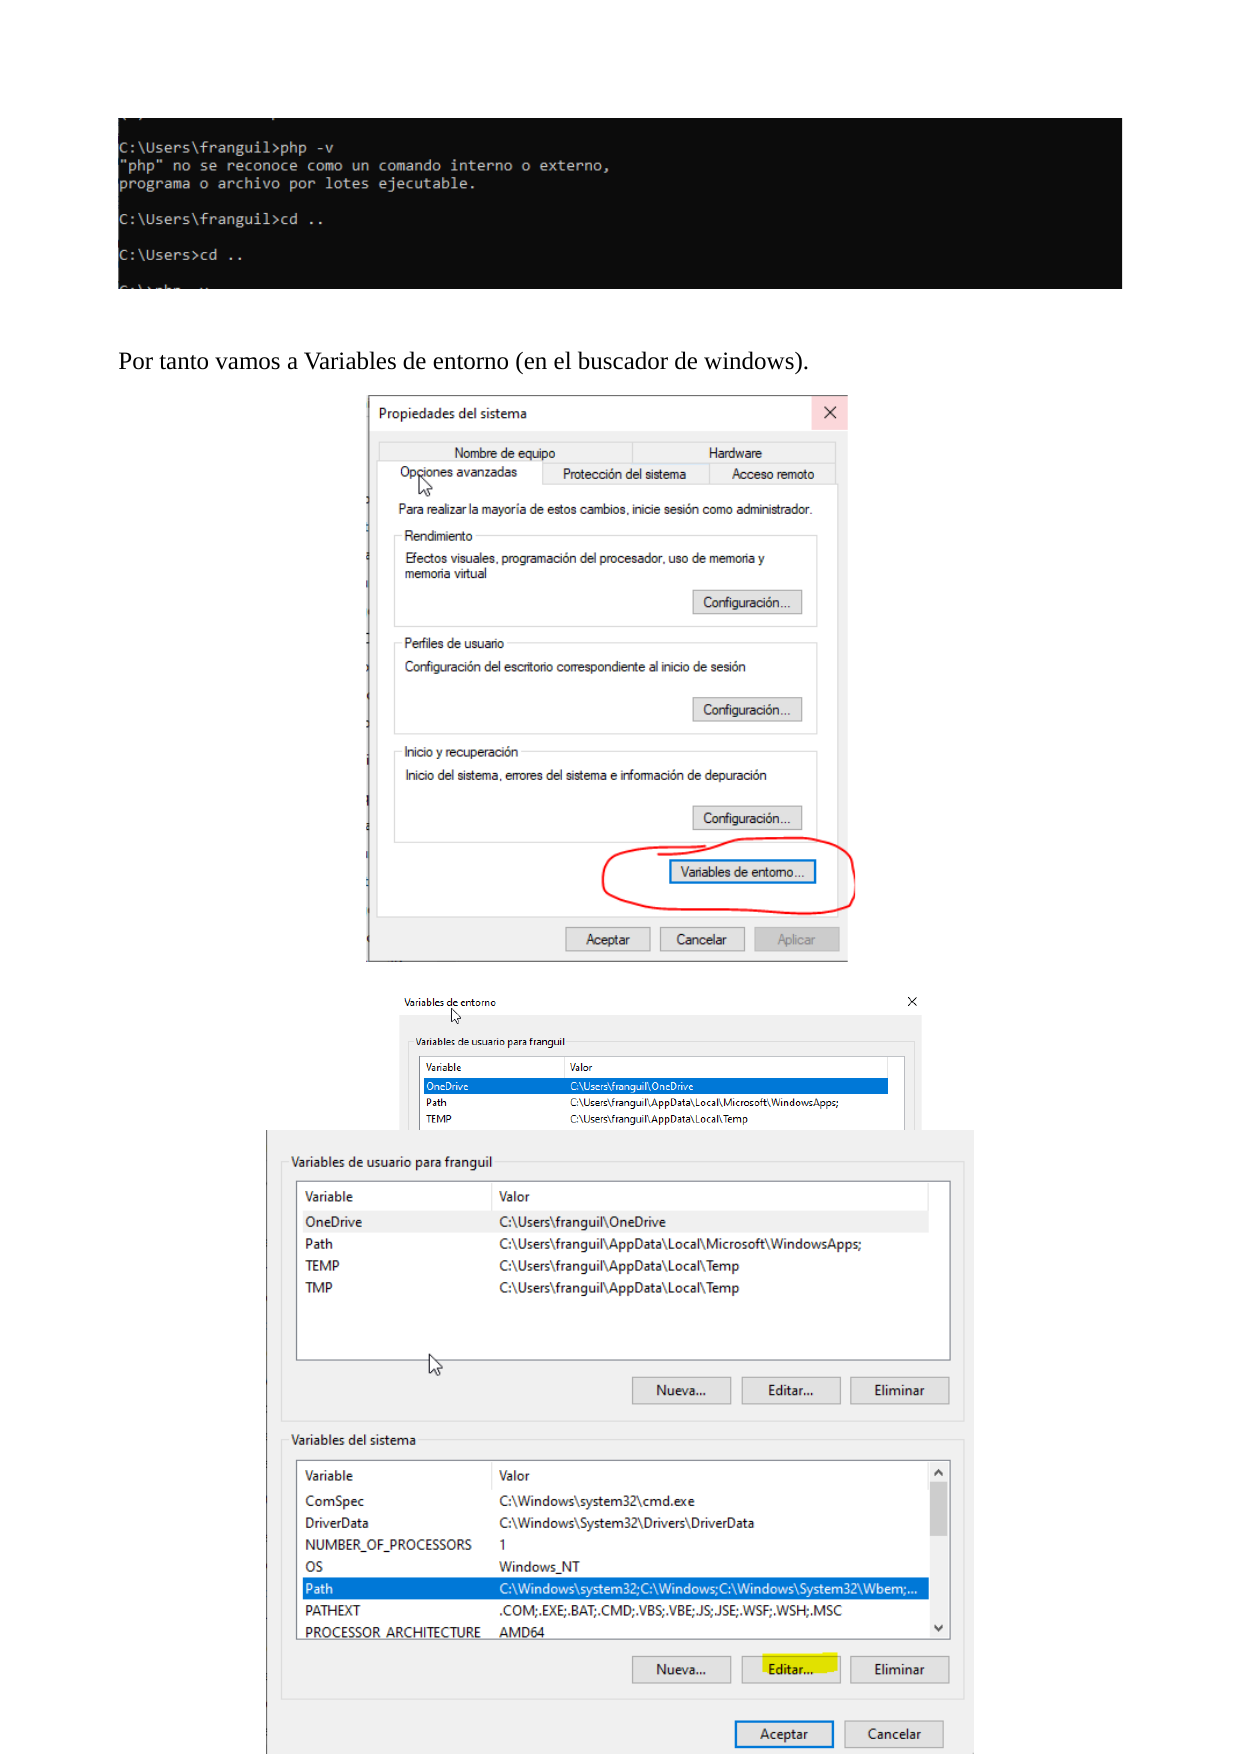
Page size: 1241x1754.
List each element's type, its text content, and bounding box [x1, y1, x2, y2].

picture [266, 997, 974, 1754]
text Por tanto vamos a Variables de entorno (en el buscador de windows). [118, 346, 1122, 375]
picture [366, 395, 856, 962]
picture [118, 118, 1123, 289]
